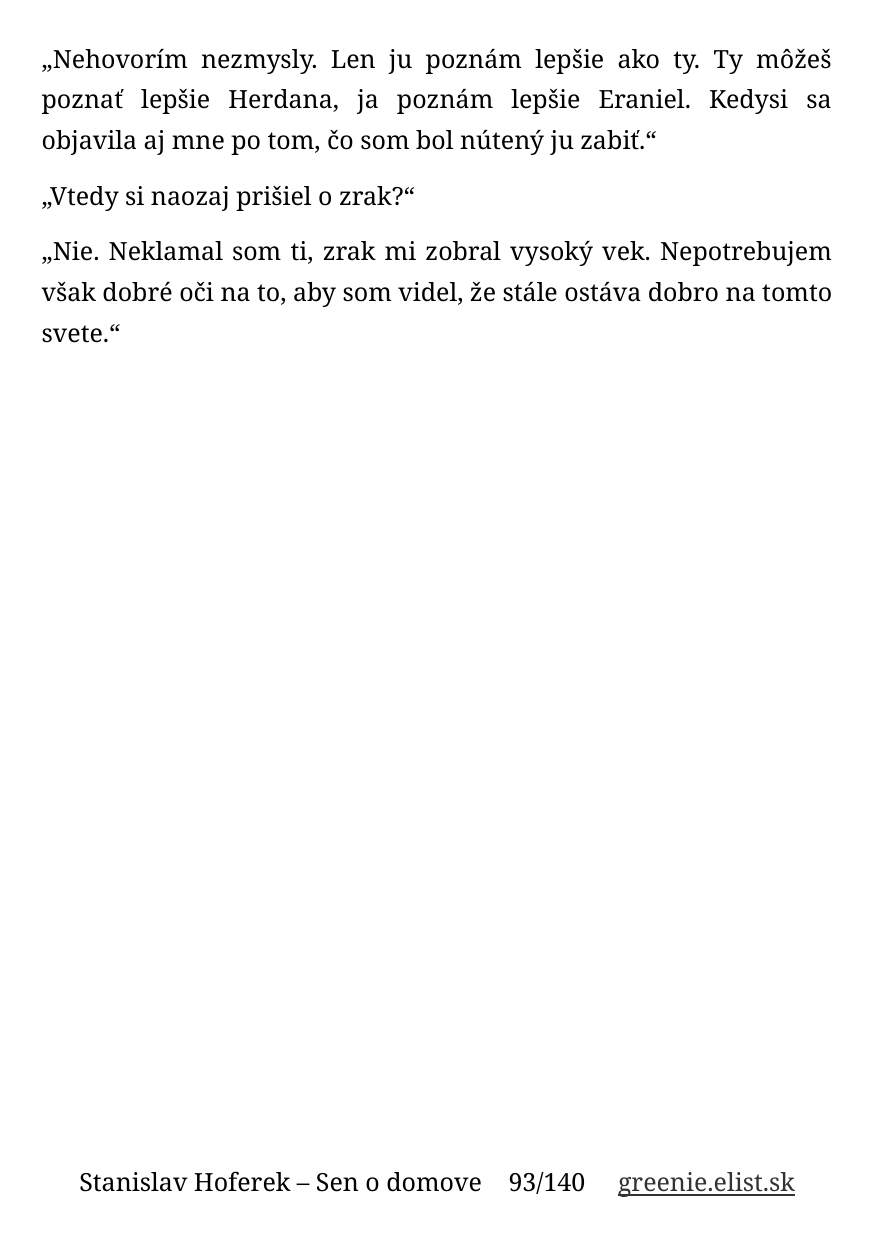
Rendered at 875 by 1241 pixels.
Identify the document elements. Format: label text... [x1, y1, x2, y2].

text „Nie. Neklamal som ti, zrak mi zobral vysoký vek. Nepotrebujem však dobré oči na to, aby som videl, že stále ostáva dobro na tomto svete.“ [41, 234, 833, 349]
text „Vtedy si naozaj prišiel o zrak?“ [41, 178, 833, 212]
text „Nehovorím nezmysly. Len ju poznám lepšie ako ty. Ty môžeš poznať lepšie Herdana, ja poznám lepšie Eraniel. Kedysi sa objavila aj mne po tom, čo som bol nútený ju zabiť.“ [41, 41, 833, 157]
